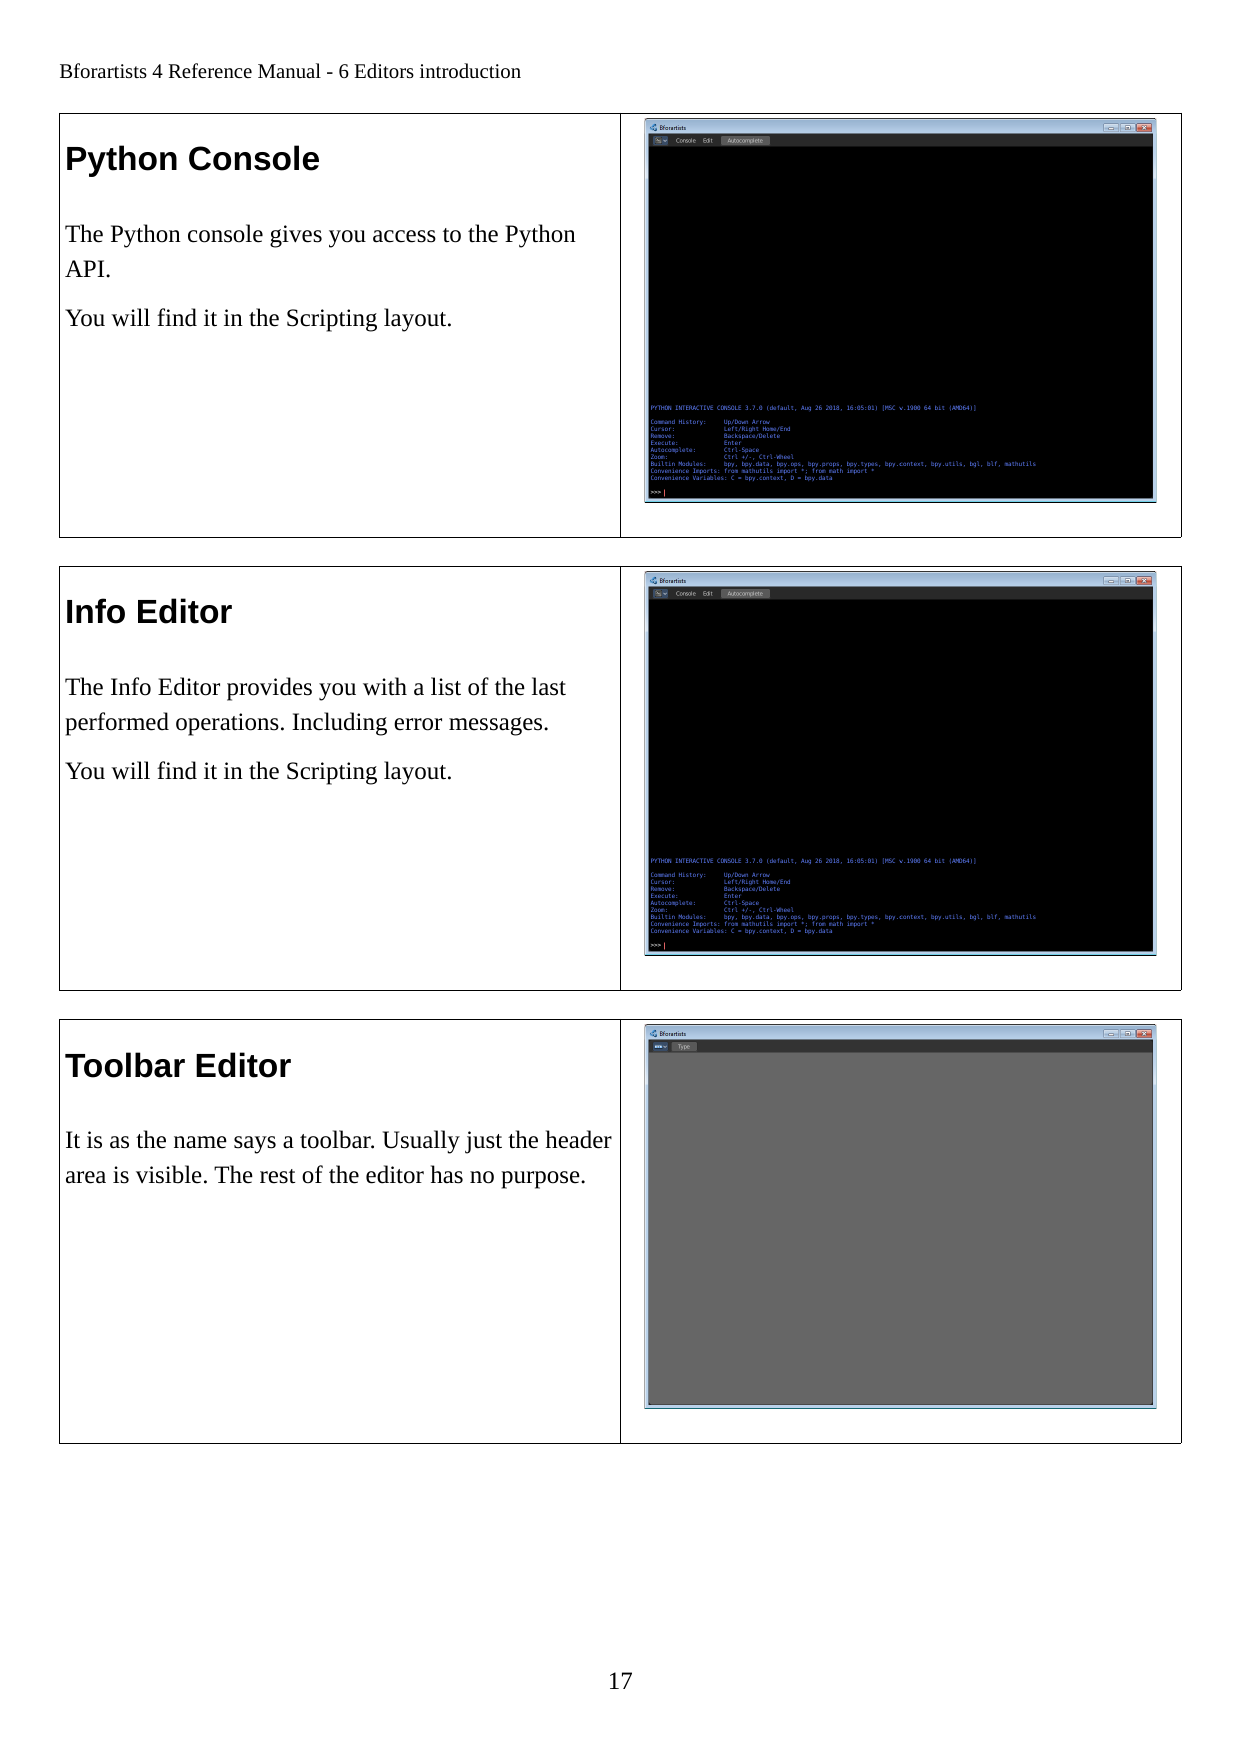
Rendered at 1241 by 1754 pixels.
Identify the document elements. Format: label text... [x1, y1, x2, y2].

picture [644, 118, 1157, 503]
table_header Info Editor The Info Editor provides you with a list of the last performed operations. Including error messages. You will find it in the Scripting layout. [60, 567, 620, 990]
table_header [621, 567, 1181, 990]
table_header [621, 1020, 1181, 1443]
picture [644, 1024, 1157, 1409]
picture [644, 571, 1157, 956]
table_header [621, 114, 1181, 537]
table_header Toolbar Editor It is as the name says a toolbar. Usually just the header area is visible. The rest of the editor has no purpose. [60, 1020, 620, 1443]
table_header Python Console The Python console gives you access to the Python API. You will find it in the Scripting layout. [60, 114, 620, 537]
